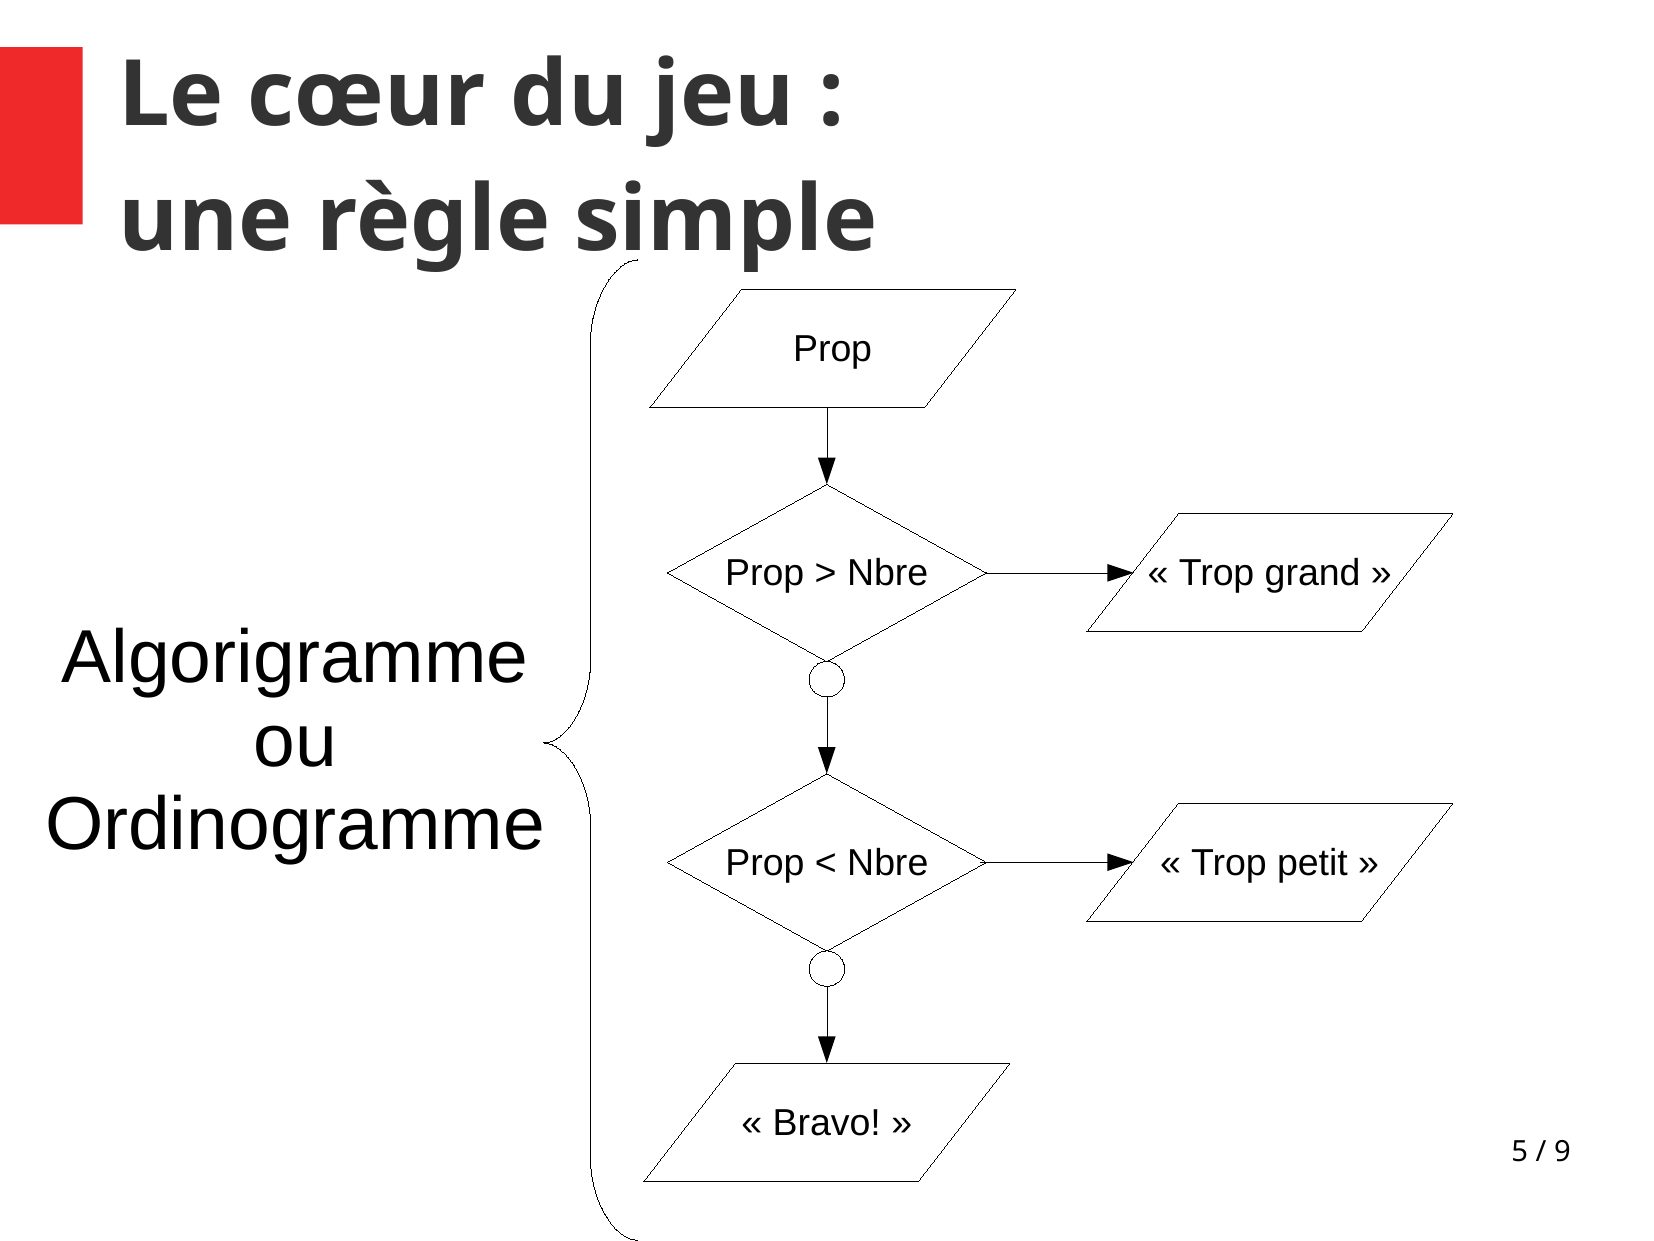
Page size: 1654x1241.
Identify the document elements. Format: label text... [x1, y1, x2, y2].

text_box Prop [649, 289, 1016, 408]
text_box « Bravo! » [643, 1063, 1010, 1182]
text_box « Trop petit » [1086, 803, 1453, 922]
text_box Algorigramme ou Ordinogramme [0, 606, 597, 901]
text_box « Trop grand » [1086, 513, 1453, 632]
text_box Prop > Nbre [667, 484, 987, 661]
title Le cœur du jeu : une règle simple [118, 45, 1571, 260]
text_box Prop < Nbre [667, 773, 986, 951]
